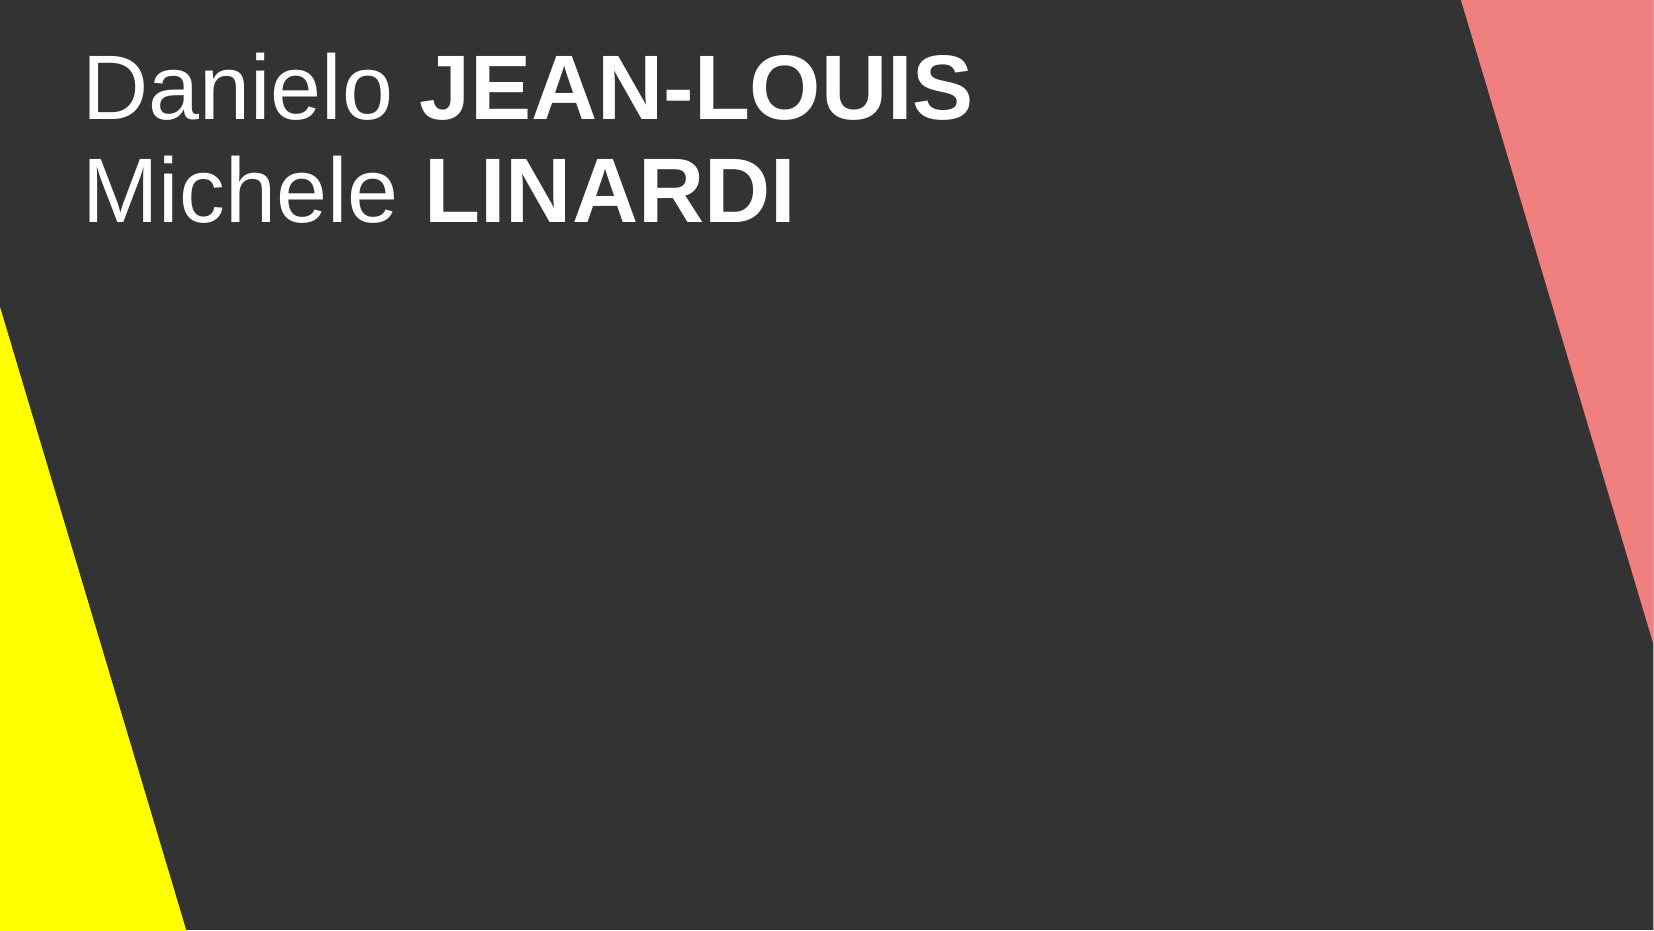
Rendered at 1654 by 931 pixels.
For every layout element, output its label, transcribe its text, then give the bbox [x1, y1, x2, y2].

subtitle Danielo JEAN-LOUIS Michele LINARDI [82, 36, 1571, 758]
text_box [1460, 0, 1654, 647]
text_box [0, 307, 187, 931]
